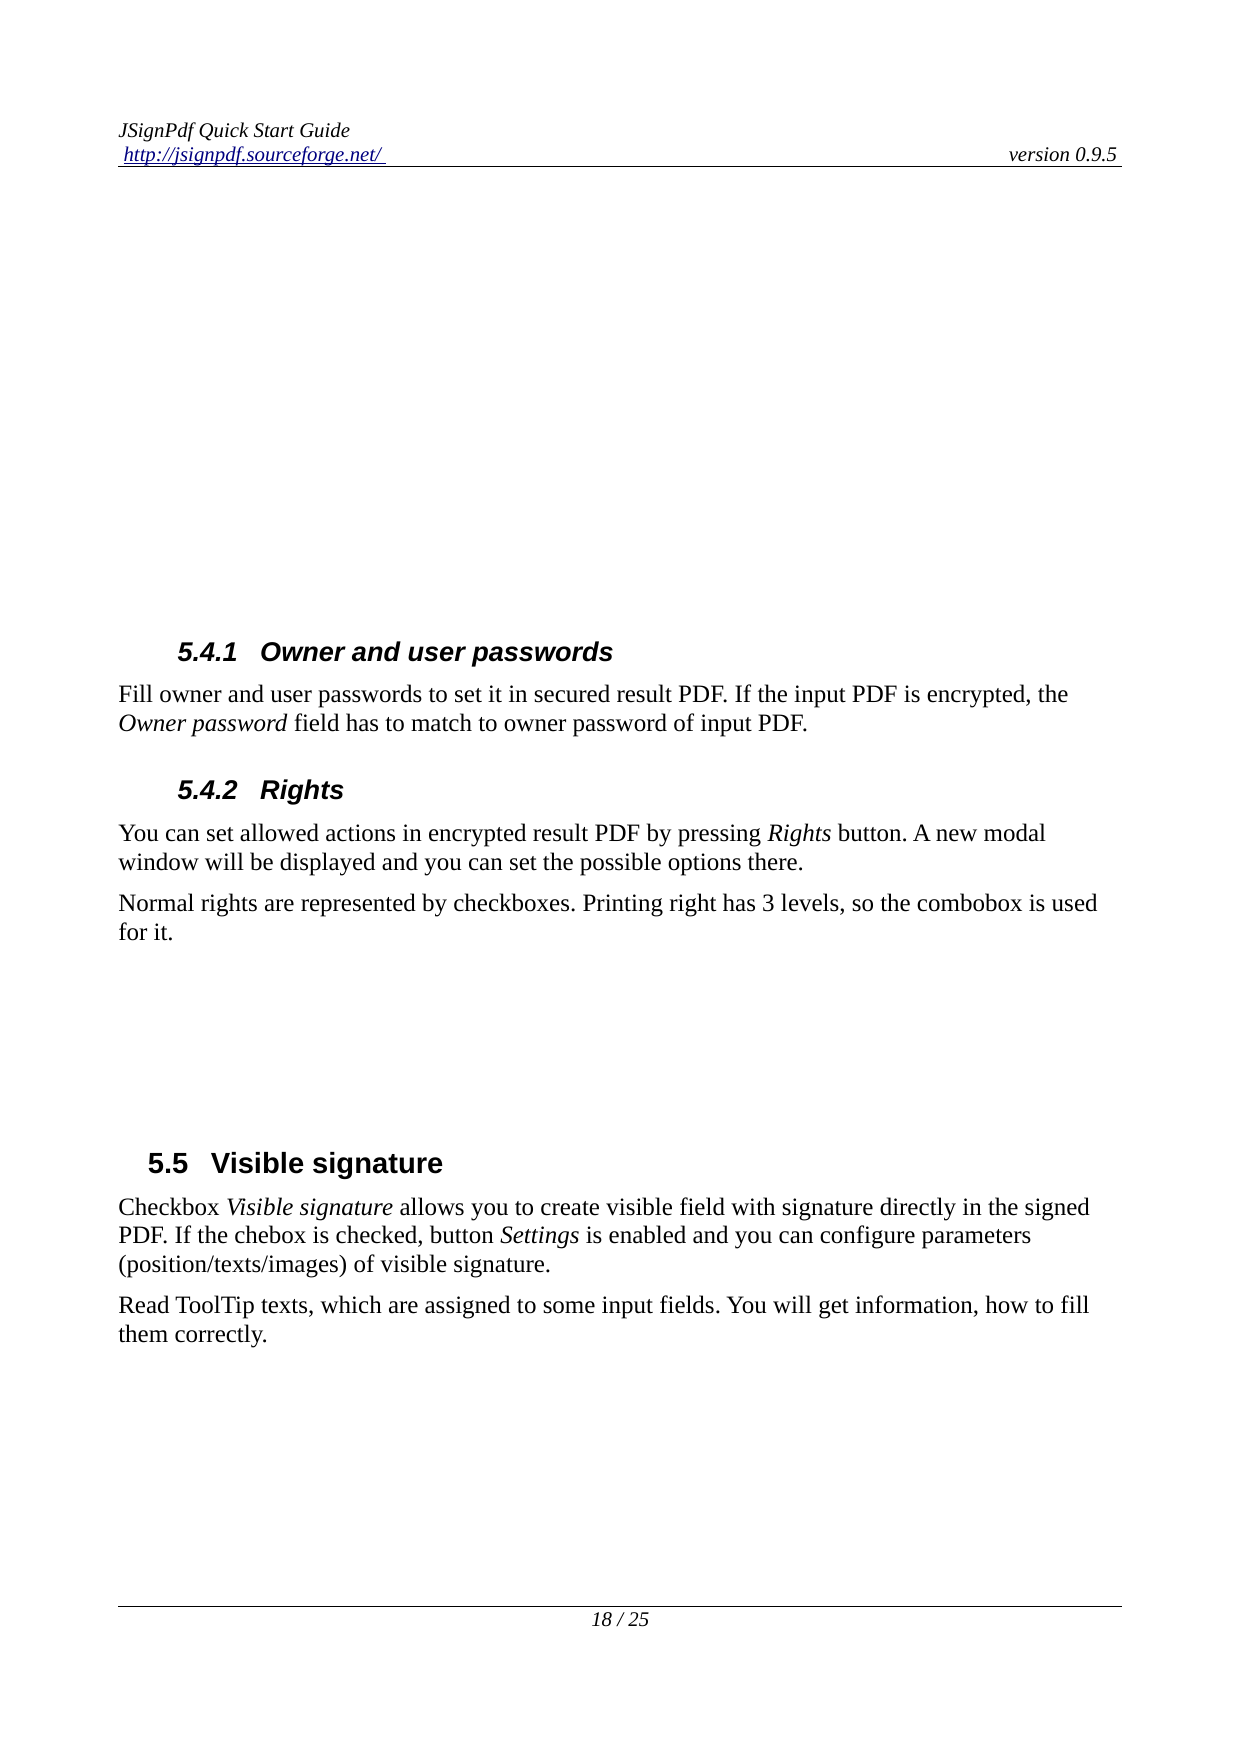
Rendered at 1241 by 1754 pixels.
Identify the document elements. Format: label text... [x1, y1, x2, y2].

text Read ToolTip texts, which are assigned to some input fields. You will get information, how to fill them correctly. [118, 1291, 1122, 1348]
text Normal rights are represented by checkboxes. Printing right has 3 levels, so the combobox is used for it. [118, 888, 1122, 946]
text Checkbox Visible signature allows you to create visible field with signature directly in the signed PDF. If the chebox is checked, button Settings is enabled and you can configure parameters (position/texts/images) of visible signature. [118, 1192, 1122, 1278]
subtitle Visible signature [148, 983, 1116, 1179]
text You can set allowed actions in encrypted result PDF by pressing Rights button. A new modal window will be displayed and you can set the possible options there. [118, 818, 1122, 876]
text Fill owner and user passwords to set it in secured result PDF. If the input PDF is encrypted, the Owner password field has to match to owner password of input PDF. [118, 679, 1122, 737]
subtitle Rights [177, 774, 1122, 806]
subtitle Owner and user passwords [177, 197, 1122, 667]
